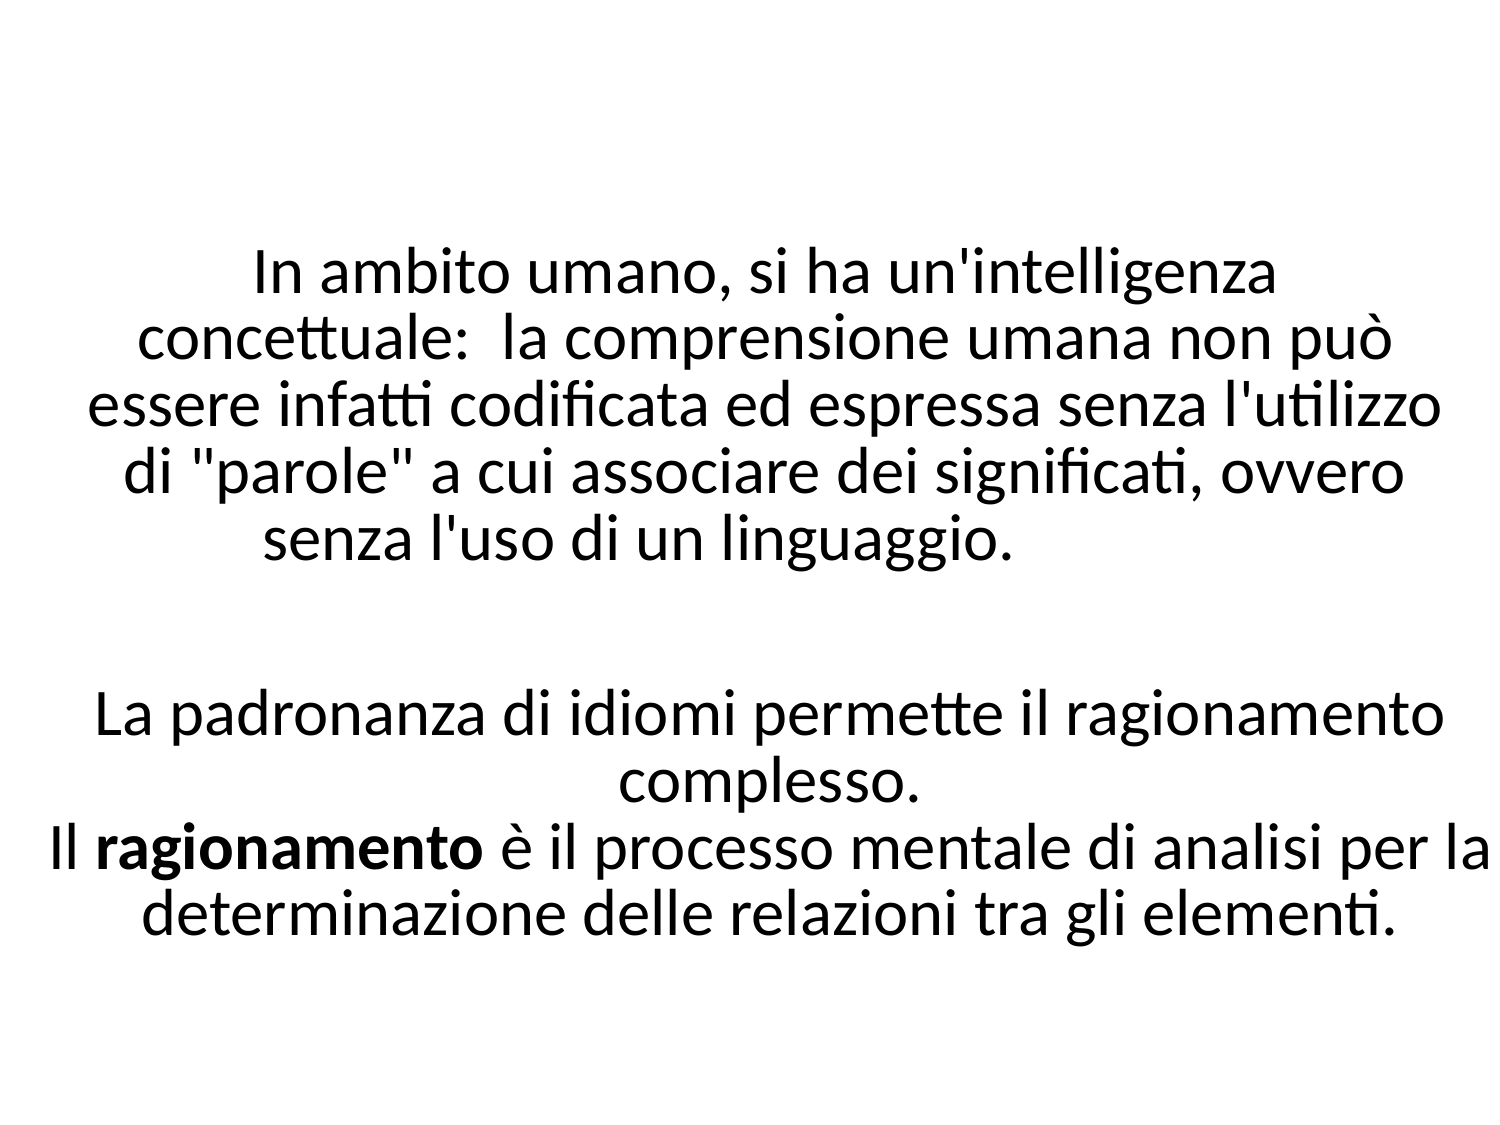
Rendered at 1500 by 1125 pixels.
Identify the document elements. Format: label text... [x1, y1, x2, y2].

title In ambito umano, si ha un'intelligenza concettuale: la comprensione umana non può essere infatti codificata ed espressa senza l'utilizzo di "parole" a cui associare dei significati, ovvero senza l'uso di un linguaggio. [82, 0, 1449, 646]
text_box La padronanza di idiomi permette il ragionamento complesso. Il ragionamento è il processo mentale di analisi per la determinazione delle relazioni tra gli elementi. [17, 646, 1500, 993]
